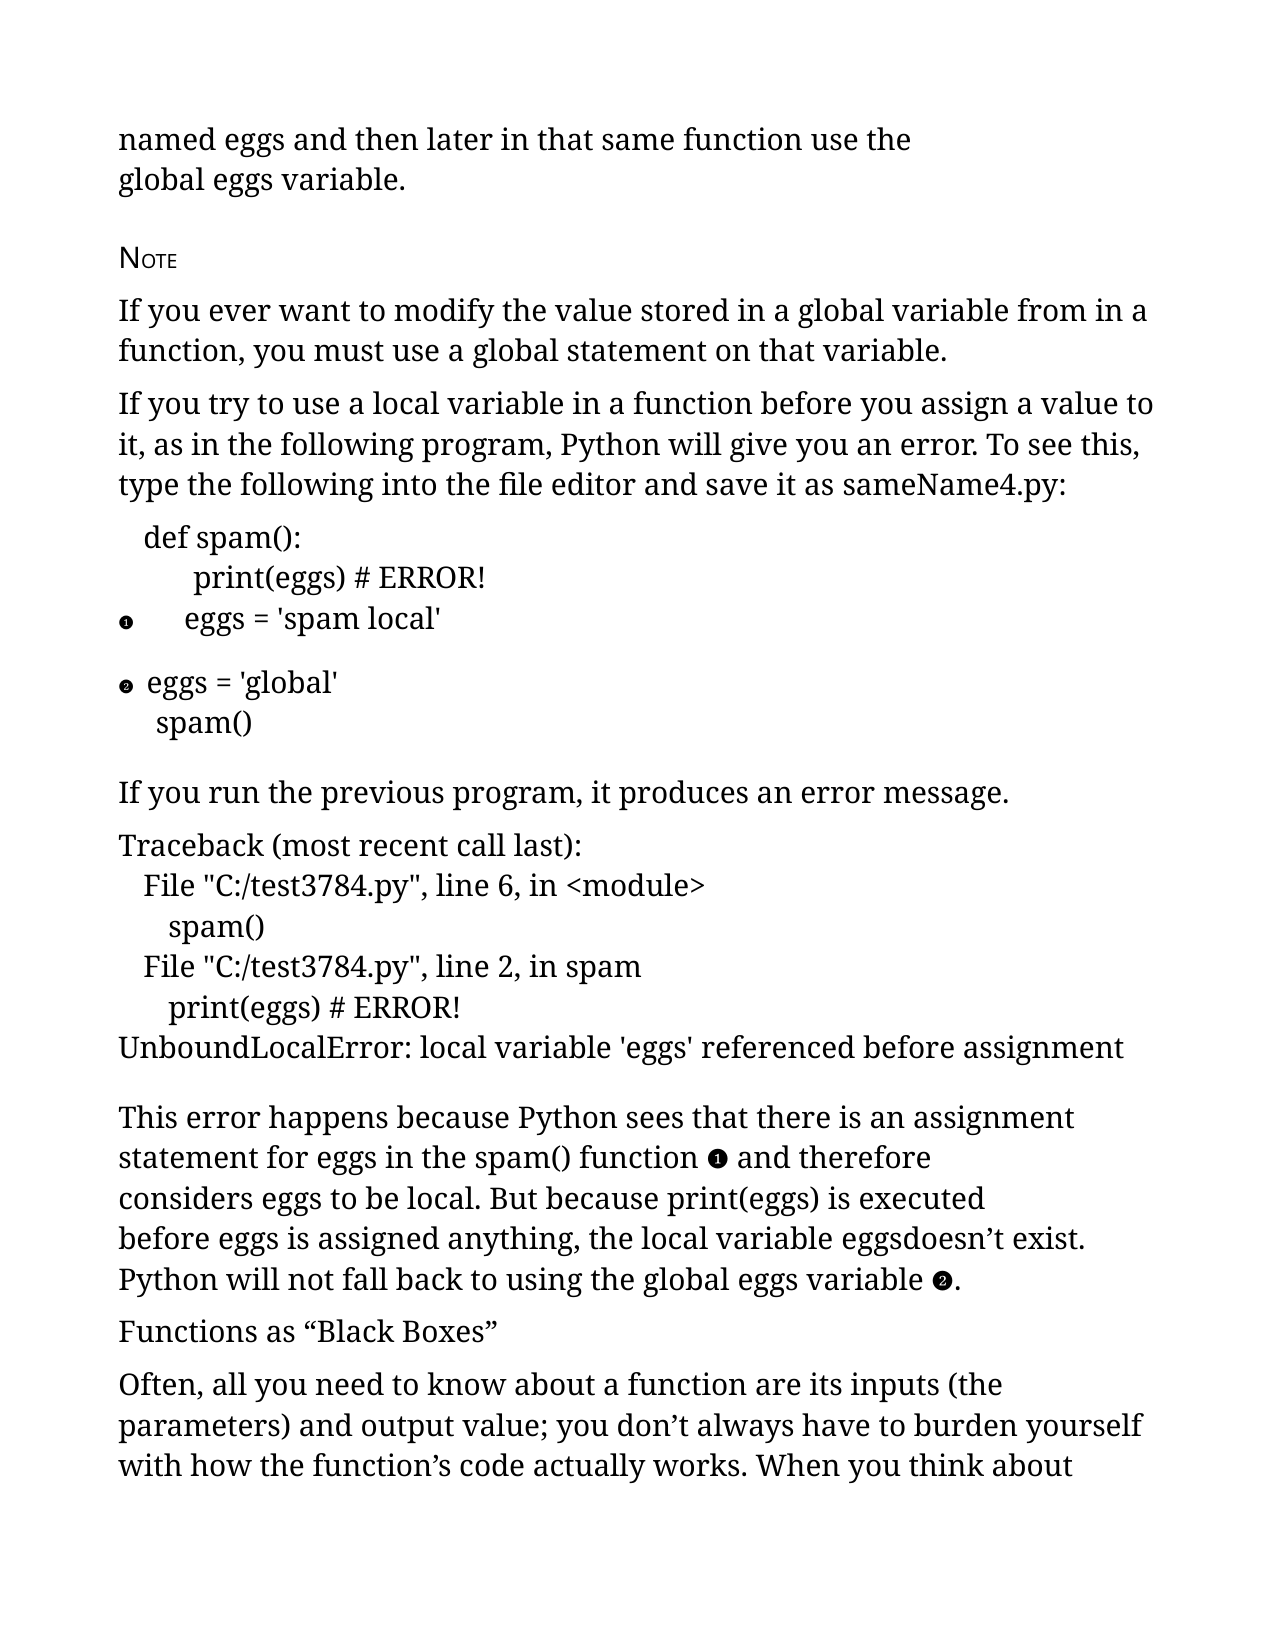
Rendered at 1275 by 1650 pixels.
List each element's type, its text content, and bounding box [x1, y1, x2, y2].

text UnboundLocalError: local variable 'eggs' referenced before assignment [118, 1027, 1157, 1067]
subtitle Note [118, 236, 1157, 277]
text def spam(): [118, 516, 1157, 557]
text spam() [118, 905, 1157, 946]
text named eggs and then later in that same function use the global eggs variable. [118, 118, 1157, 199]
text Traceback (most recent call last): [118, 824, 1157, 865]
text Often, all you need to know about a function are its inputs (the parameters) and output value; you don’t always have to burden yourself with how the function’s code actually works. When you think about [118, 1364, 1157, 1485]
text If you try to use a local variable in a function before you assign a value to it, as in the following program, Python will give you an error. To see this, type the following into the file editor and save it as sameName4.py: [118, 383, 1157, 504]
text print(eggs) # ERROR! [118, 986, 1157, 1027]
text If you run the previous program, it produces an error message. [118, 772, 1157, 812]
text print(eggs) # ERROR! [118, 557, 1157, 597]
text ❷ eggs = 'global' [118, 661, 1157, 702]
text This error happens because Python sees that there is an assignment statement for eggs in the spam() function ❶ and therefore considers eggs to be local. But because print(eggs) is executed before eggs is assigned anything, the local variable eggsdoesn’t exist. Python will not fall back to using the global eggs variable ❷. [118, 1097, 1157, 1299]
text ❶ eggs = 'spam local' [118, 597, 1157, 638]
text Functions as “Black Boxes” [118, 1311, 1157, 1352]
text If you ever want to modify the value stored in a global variable from in a function, you must use a global statement on that variable. [118, 289, 1157, 370]
text File "C:/test3784.py", line 2, in spam [118, 946, 1157, 986]
text File "C:/test3784.py", line 6, in <module> [118, 865, 1157, 905]
text spam() [118, 702, 1157, 742]
